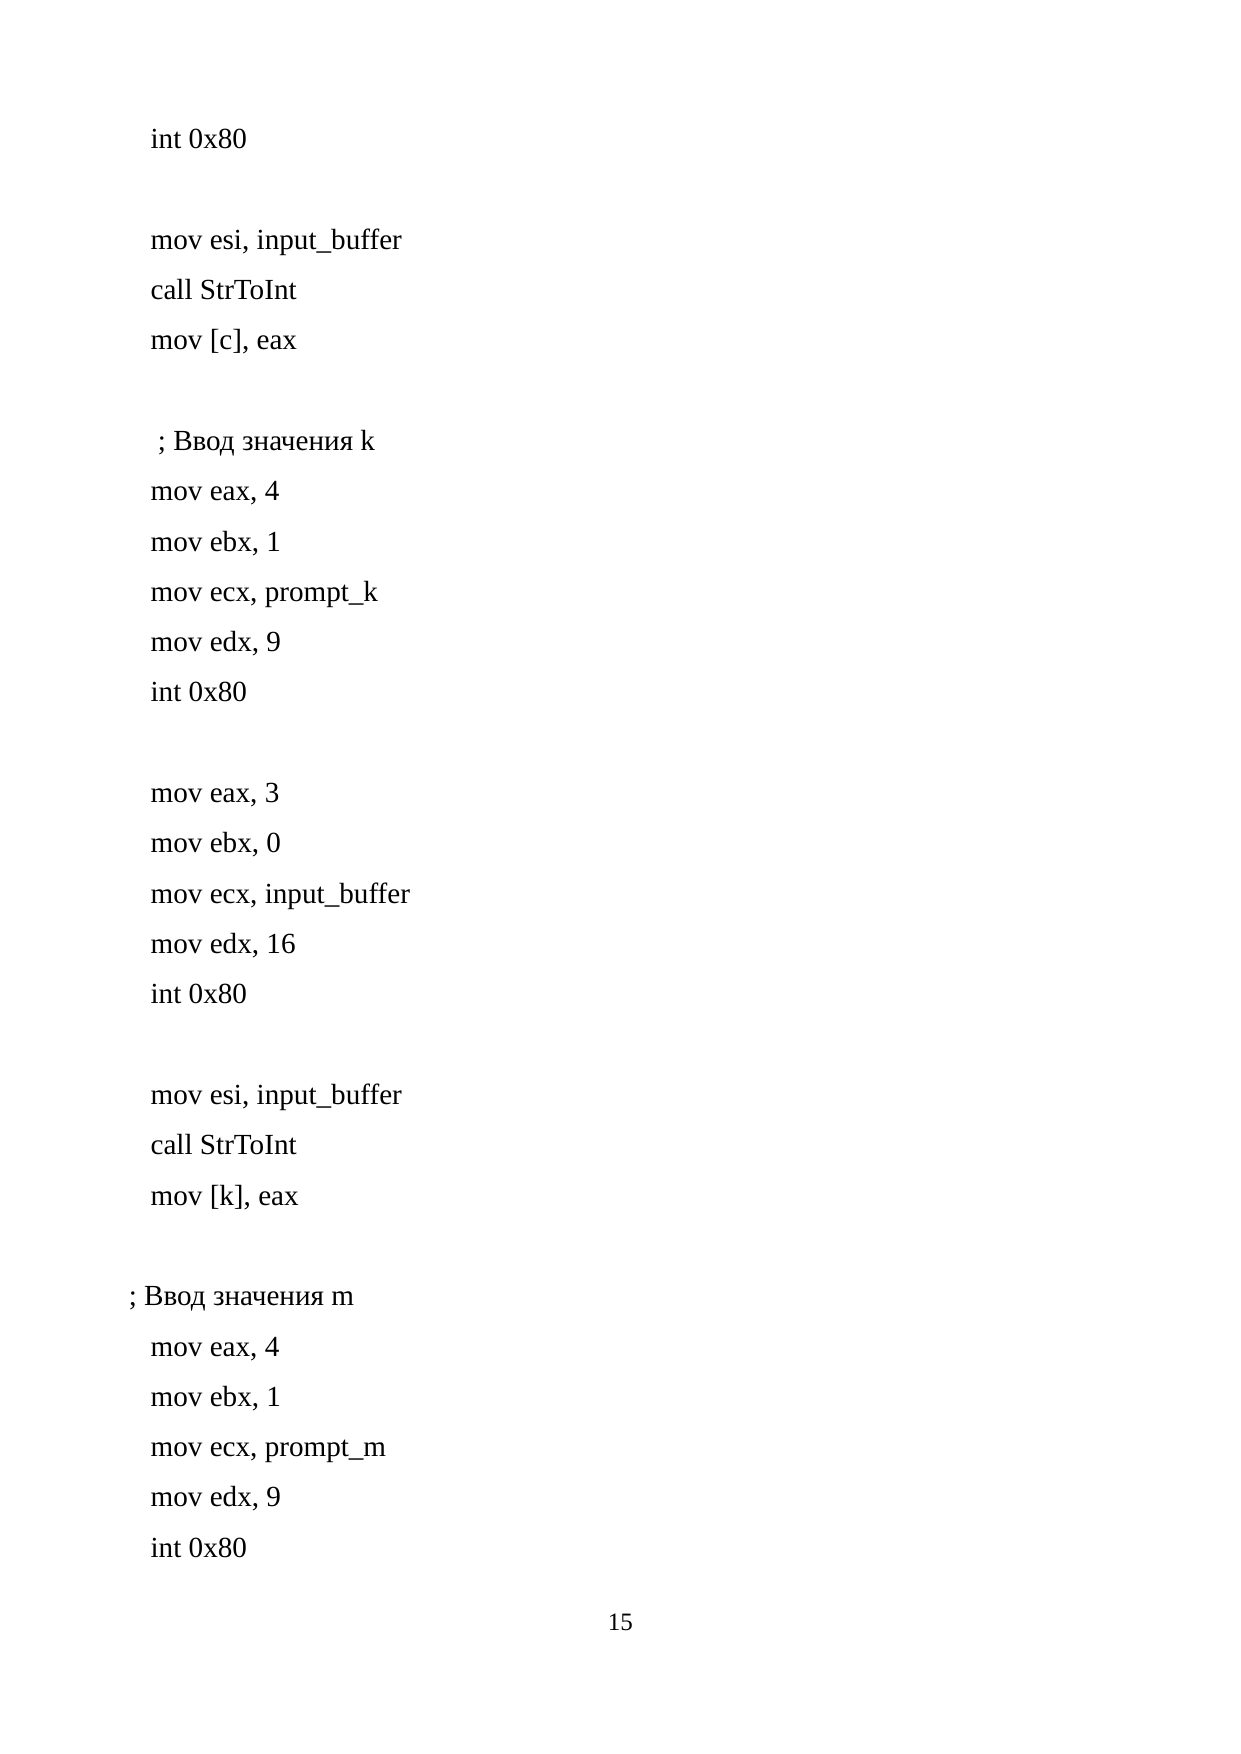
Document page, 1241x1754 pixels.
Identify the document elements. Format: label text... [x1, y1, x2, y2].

text mov ebx, 0 [118, 822, 1122, 859]
text mov edx, 9 [118, 621, 1122, 658]
text int 0x80 [118, 672, 1122, 708]
text mov esi, input_buffer [118, 1074, 1122, 1111]
text mov eax, 3 [118, 772, 1122, 809]
text mov ecx, input_buffer [118, 873, 1122, 909]
text mov [k], eax [118, 1175, 1122, 1211]
text int 0x80 [118, 118, 1122, 155]
text mov ebx, 1 [118, 1376, 1122, 1412]
text mov ebx, 1 [118, 521, 1122, 557]
text ; Ввод значения k [118, 420, 1122, 457]
text call StrToInt [118, 269, 1122, 306]
text mov edx, 9 [118, 1477, 1122, 1513]
text call StrToInt [118, 1124, 1122, 1161]
text mov ecx, prompt_k [118, 571, 1122, 607]
text int 0x80 [118, 1527, 1122, 1563]
text mov eax, 4 [118, 470, 1122, 507]
text mov eax, 4 [118, 1326, 1122, 1362]
text int 0x80 [118, 973, 1122, 1010]
text mov [c], eax [118, 319, 1122, 356]
text mov esi, input_buffer [118, 219, 1122, 255]
text mov edx, 16 [118, 923, 1122, 960]
text mov ecx, prompt_m [118, 1426, 1122, 1463]
text ; Ввод значения m [118, 1275, 1122, 1312]
